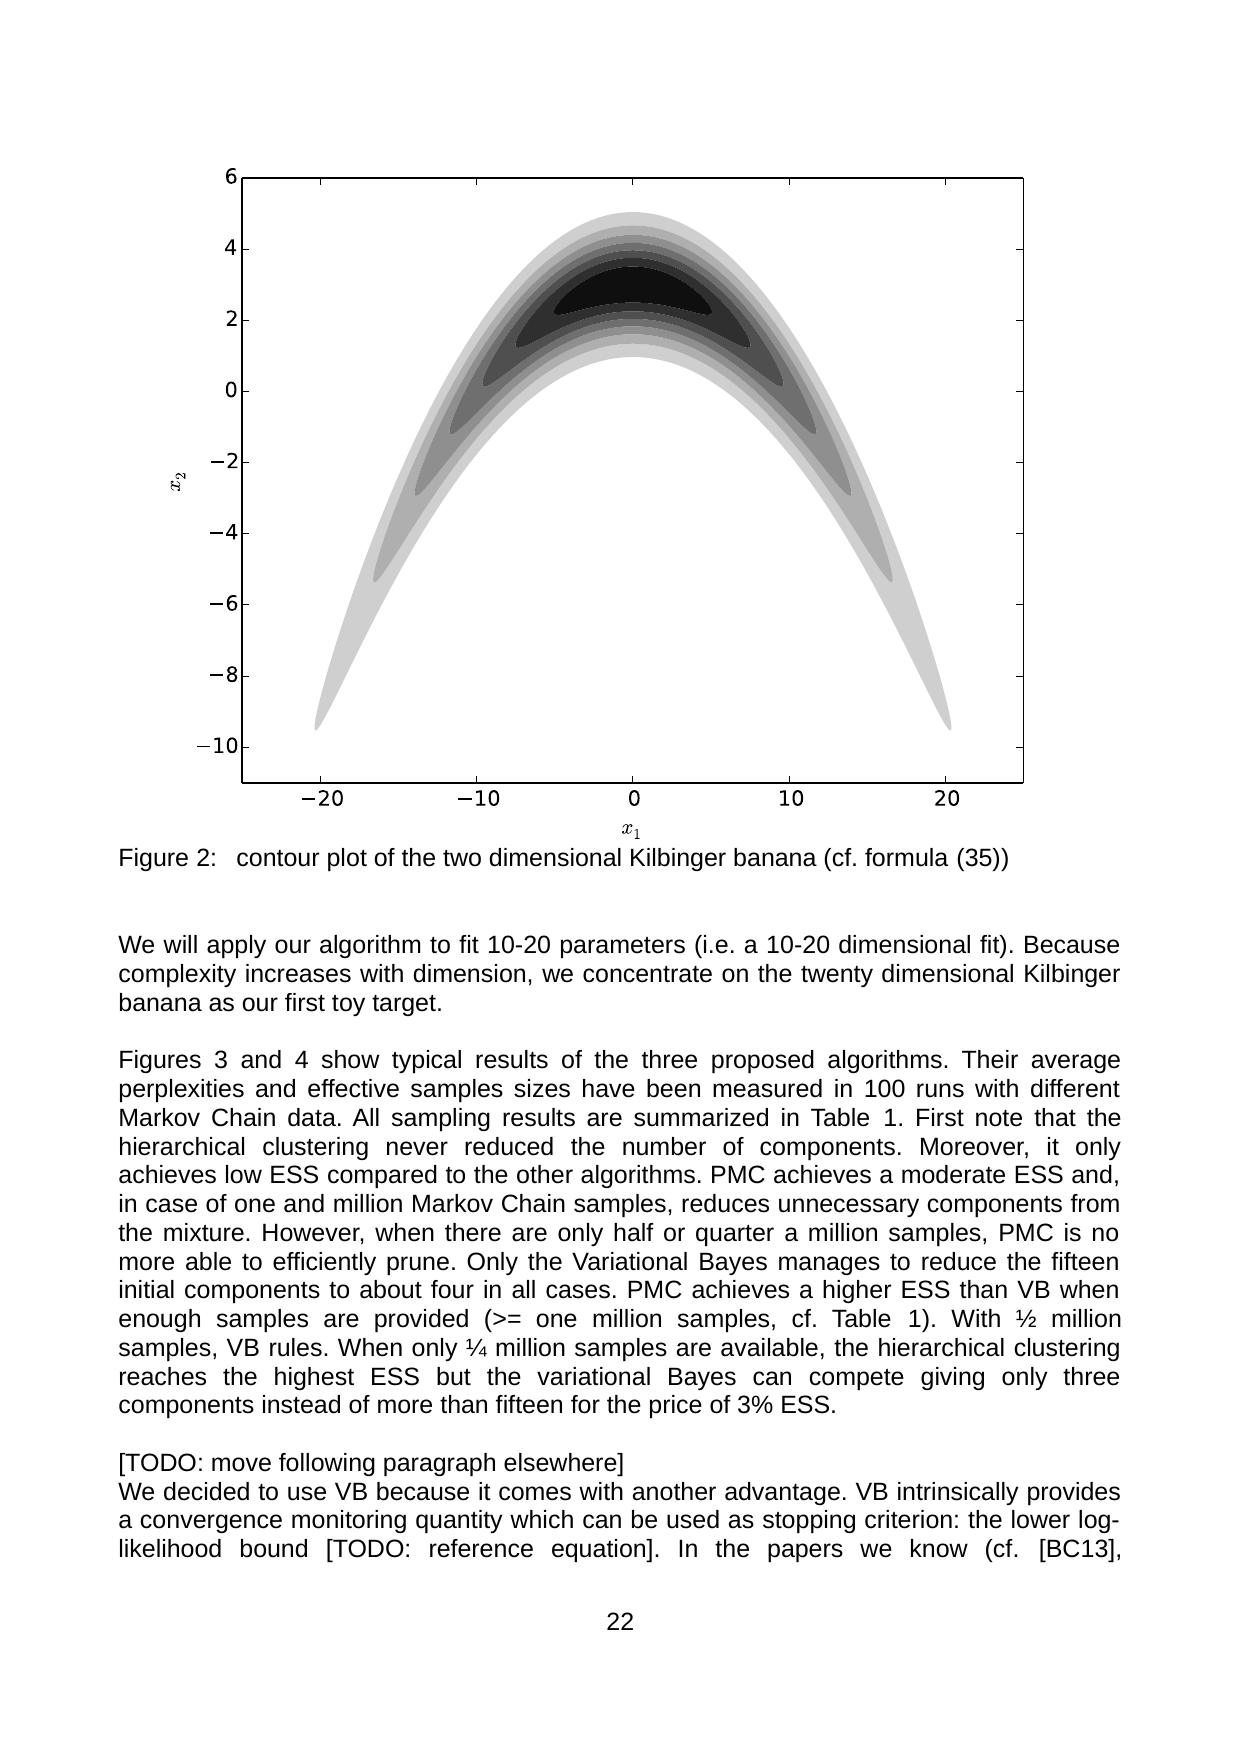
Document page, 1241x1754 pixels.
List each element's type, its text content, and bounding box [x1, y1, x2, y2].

text Figure 2: contour plot of the two dimensional Kilbinger banana (cf. formula (35)) [118, 118, 1122, 871]
text We decided to use VB because it comes with another advantage. VB intrinsically provides a convergence monitoring quantity which can be used as stopping criterion: the lower log-likelihood bound [TODO: reference equation]. In the papers we know (cf. [BC13], [118, 1477, 1122, 1563]
text [TODO: move following paragraph elsewhere] [118, 1448, 1122, 1477]
text Figures 3 and 4 show typical results of the three proposed algorithms. Their average perplexities and effective samples sizes have been measured in 100 runs with different Markov Chain data. All sampling results are summarized in Table 1. First note that the hierarchical clustering never reduced the number of components. Moreover, it only achieves low ESS compared to the other algorithms. PMC achieves a moderate ESS and, in case of one and million Markov Chain samples, reduces unnecessary components from the mixture. However, when there are only half or quarter a million samples, PMC is no more able to efficiently prune. Only the Variational Bayes manages to reduce the fifteen initial components to about four in all cases. PMC achieves a higher ESS than VB when enough samples are provided (>= one million samples, cf. Table 1). With ½ million samples, VB rules. When only ¼ million samples are available, the hierarchical clustering reaches the highest ESS but the variational Bayes can compete giving only three components instead of more than fifteen for the price of 3% ESS. [118, 1046, 1122, 1419]
text We will apply our algorithm to fit 10-20 parameters (i.e. a 10-20 dimensional fit). Because complexity increases with dimension, we concentrate on the twenty dimensional Kilbinger banana as our first toy target. [118, 931, 1122, 1017]
